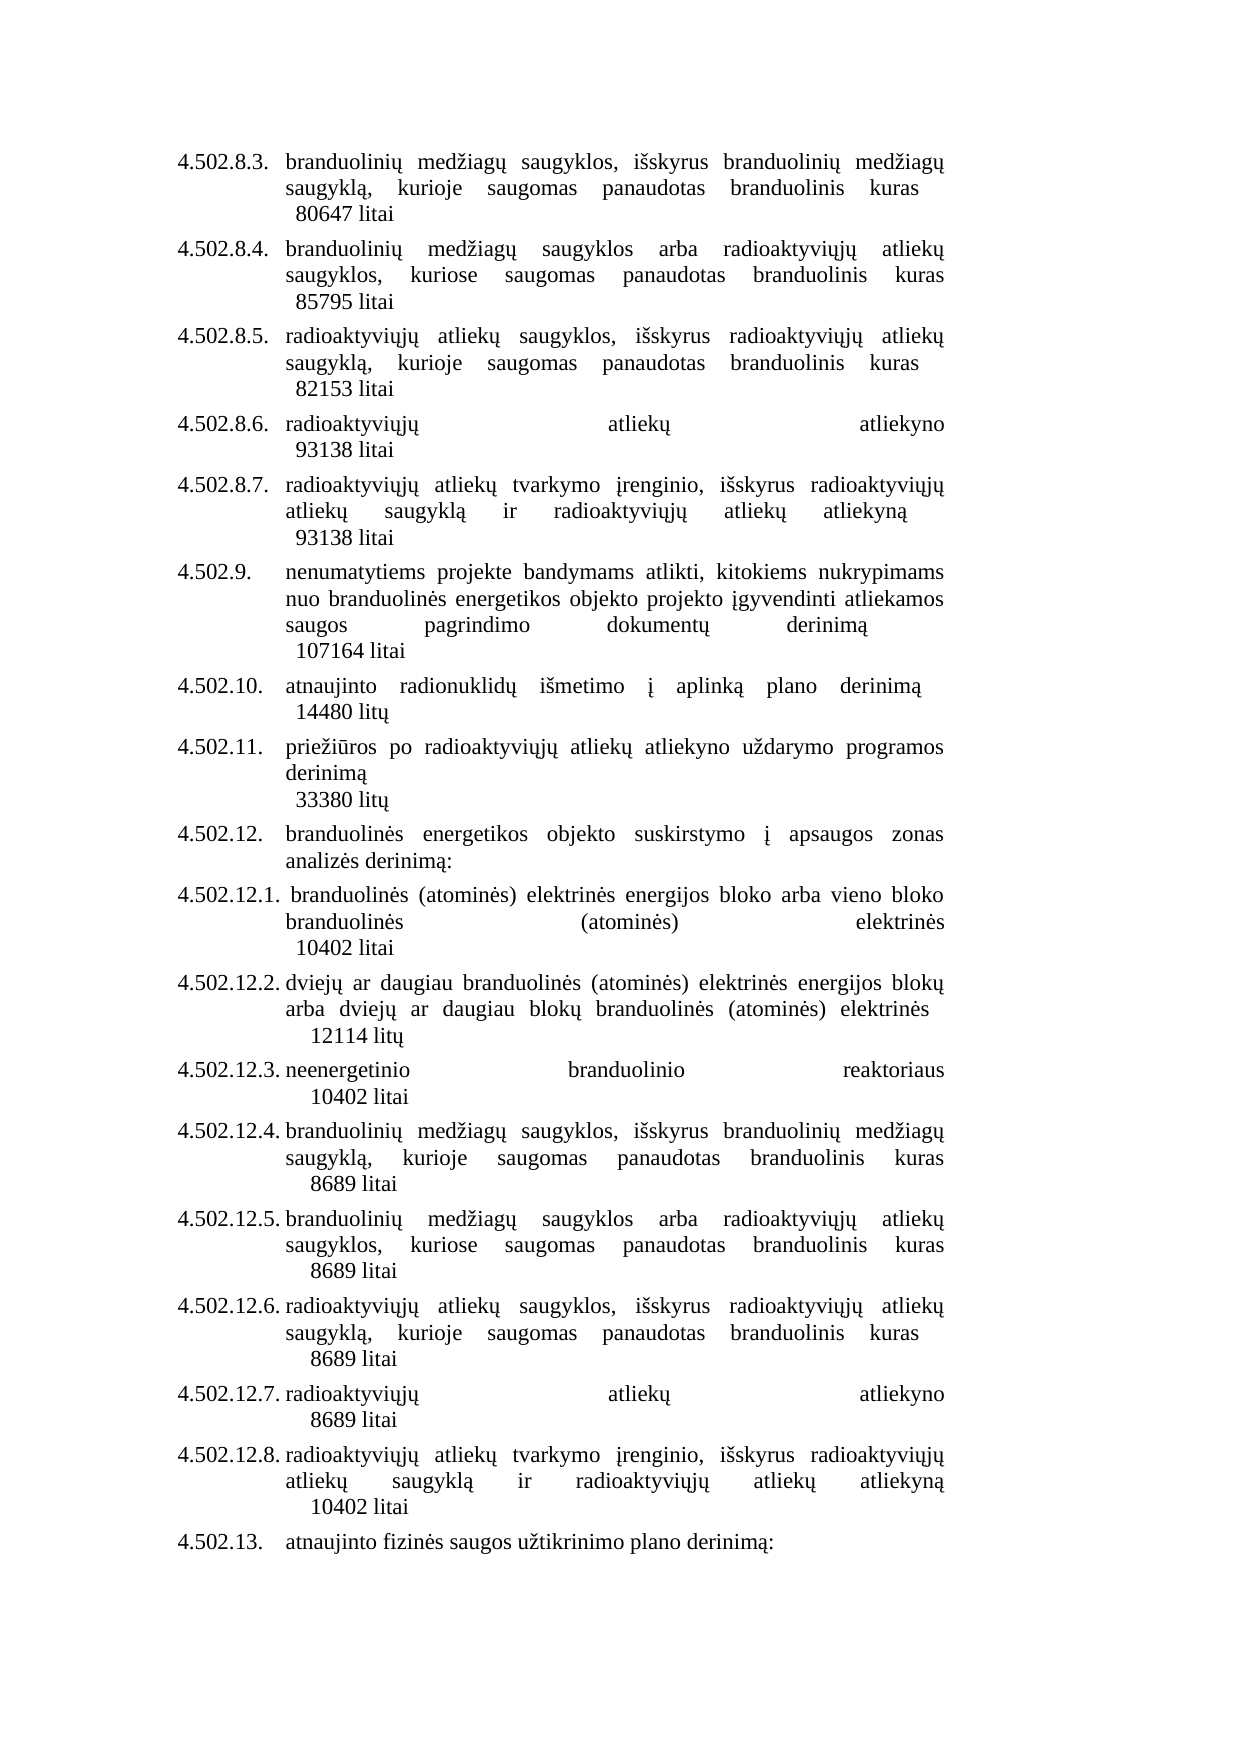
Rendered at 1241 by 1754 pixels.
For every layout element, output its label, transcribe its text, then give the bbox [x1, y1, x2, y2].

text 4.502.10. atnaujinto radionuklidų išmetimo į aplinką plano derinimą 14480 litų [177, 672, 945, 725]
text 4.502.8.4. branduolinių medžiagų saugyklos arba radioaktyviųjų atliekų saugyklos, kuriose saugomas panaudotas branduolinis kuras 85795 litai [177, 235, 945, 314]
text 4.502.8.6. radioaktyviųjų atliekų atliekyno 93138 litai [177, 410, 945, 463]
text 4.502.12.7. radioaktyviųjų atliekų atliekyno 8689 litai [177, 1379, 945, 1432]
text 4.502.12.1. branduolinės (atominės) elektrinės energijos bloko arba vieno bloko branduolinės (atominės) elektrinės 10402 litai [177, 882, 945, 961]
text 4.502.12.6. radioaktyviųjų atliekų saugyklos, išskyrus radioaktyviųjų atliekų saugyklą, kurioje saugomas panaudotas branduolinis kuras 8689 litai [177, 1292, 945, 1371]
text 4.502.12. branduolinės energetikos objekto suskirstymo į apsaugos zonas analizės derinimą: [177, 821, 945, 873]
text 4.502.12.2. dviejų ar daugiau branduolinės (atominės) elektrinės energijos blokų arba dviejų ar daugiau blokų branduolinės (atominės) elektrinės 12114 litų [177, 969, 945, 1048]
text 4.502.8.3. branduolinių medžiagų saugyklos, išskyrus branduolinių medžiagų saugyklą, kurioje saugomas panaudotas branduolinis kuras 80647 litai [177, 148, 945, 227]
text 4.502.12.5. branduolinių medžiagų saugyklos arba radioaktyviųjų atliekų saugyklos, kuriose saugomas panaudotas branduolinis kuras 8689 litai [177, 1205, 945, 1284]
text 4.502.12.8. radioaktyviųjų atliekų tvarkymo įrenginio, išskyrus radioaktyviųjų atliekų saugyklą ir radioaktyviųjų atliekų atliekyną 10402 litai [177, 1441, 945, 1520]
text 4.502.8.5. radioaktyviųjų atliekų saugyklos, išskyrus radioaktyviųjų atliekų saugyklą, kurioje saugomas panaudotas branduolinis kuras 82153 litai [177, 322, 945, 402]
text 4.502.8.7. radioaktyviųjų atliekų tvarkymo įrenginio, išskyrus radioaktyviųjų atliekų saugyklą ir radioaktyviųjų atliekų atliekyną 93138 litai [177, 471, 945, 550]
text 4.502.11. priežiūros po radioaktyviųjų atliekų atliekyno uždarymo programos derinimą 33380 litų [177, 733, 945, 812]
text 4.502.12.4. branduolinių medžiagų saugyklos, išskyrus branduolinių medžiagų saugyklą, kurioje saugomas panaudotas branduolinis kuras 8689 litai [177, 1117, 945, 1196]
text 4.502.12.3. neenergetinio branduolinio reaktoriaus 10402 litai [177, 1056, 945, 1109]
text 4.502.9. nenumatytiems projekte bandymams atlikti, kitokiems nukrypimams nuo branduolinės energetikos objekto projekto įgyvendinti atliekamos saugos pagrindimo dokumentų derinimą 107164 litai [177, 558, 945, 664]
text 4.502.13. atnaujinto fizinės saugos užtikrinimo plano derinimą: [177, 1528, 945, 1554]
